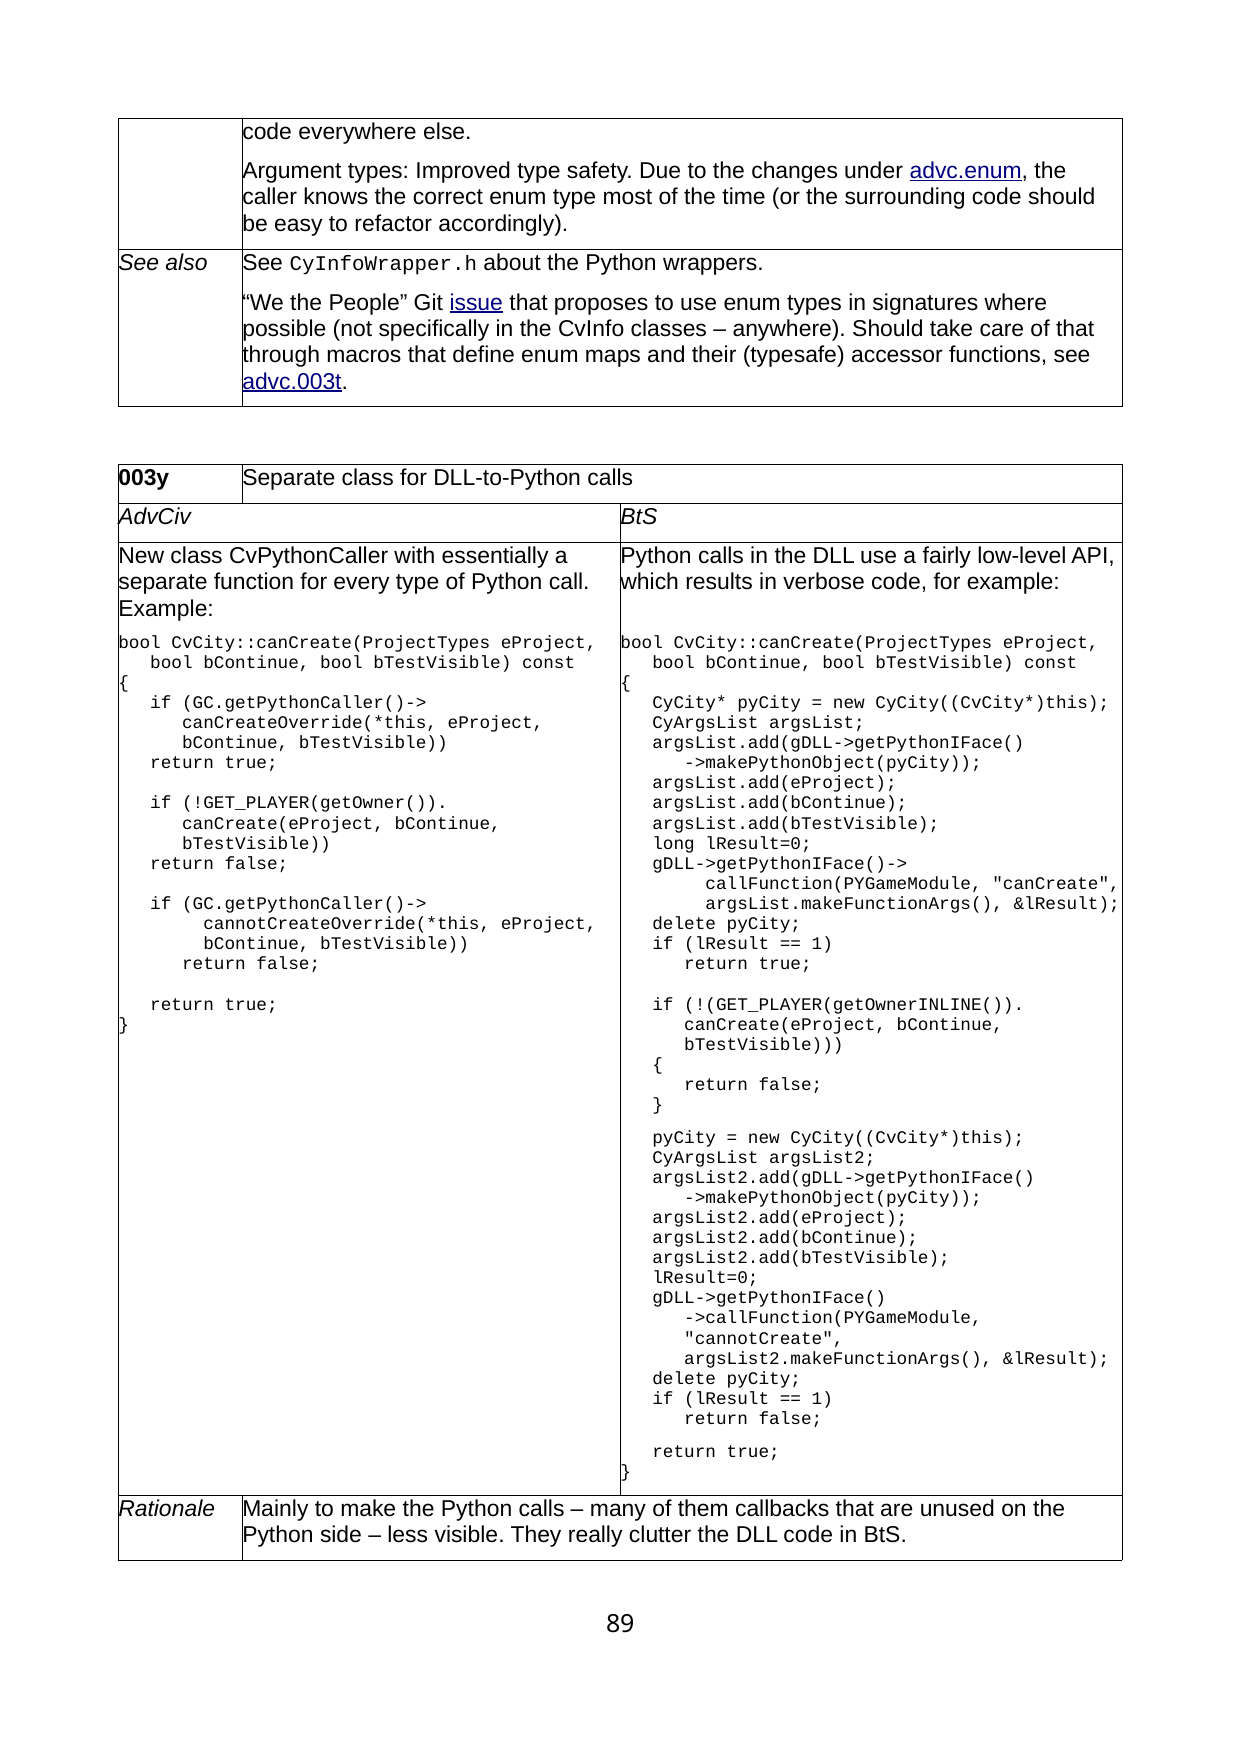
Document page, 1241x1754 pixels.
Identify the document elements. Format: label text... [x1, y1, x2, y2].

table_cell BtS [621, 504, 1122, 542]
table_cell AdvCiv [119, 504, 620, 542]
table_cell [119, 119, 242, 248]
table_cell code everywhere else. Argument types: Improved type safety. Due to the changes under advc.enum, the caller knows the correct enum type most of the time (or the surrounding code should be easy to refactor accordingly). [243, 119, 1122, 248]
table_header 003y [119, 465, 242, 503]
table_cell Rationale [119, 1496, 242, 1560]
table_cell Mainly to make the Python calls – many of them callbacks that are unused on the Python side – less visible. They really clutter the DLL code in BtS. [243, 1496, 1122, 1560]
table_cell New class CvPythonCaller with essentially a separate function for every type of Python call. Example: bool CvCity::canCreate(ProjectTypes eProject, bool bContinue, bool bTestVisible) const { if (GC.getPythonCaller()-> canCreateOverride(*this, eProject, bContinue, bTestVisible)) return true; if (!GET_PLAYER(getOwner()). canCreate(eProject, bContinue, bTestVisible)) return false; if (GC.getPythonCaller()-> cannotCreateOverride(*this, eProject, bContinue, bTestVisible)) return false; return true; } [119, 543, 620, 1495]
table_cell See CyInfoWrapper.h about the Python wrappers. “We the People” Git issue that proposes to use enum types in signatures where possible (not specifically in the CvInfo classes – anywhere). Should take care of that through macros that define enum maps and their (typesafe) accessor functions, see advc.003t. [243, 250, 1122, 406]
table_cell Python calls in the DLL use a fairly low-level API, which results in verbose code, for example: bool CvCity::canCreate(ProjectTypes eProject, bool bContinue, bool bTestVisible) const { CyCity* pyCity = new CyCity((CvCity*)this); CyArgsList argsList; argsList.add(gDLL->getPythonIFace() ->makePythonObject(pyCity)); argsList.add(eProject); argsList.add(bContinue); argsList.add(bTestVisible); long lResult=0; gDLL->getPythonIFace()-> callFunction(PYGameModule, "canCreate", argsList.makeFunctionArgs(), &lResult); delete pyCity; if (lResult == 1) return true; if (!(GET_PLAYER(getOwnerINLINE()). canCreate(eProject, bContinue, bTestVisible))) { return false; } pyCity = new CyCity((CvCity*)this); CyArgsList argsList2; argsList2.add(gDLL->getPythonIFace() ->makePythonObject(pyCity)); argsList2.add(eProject); argsList2.add(bContinue); argsList2.add(bTestVisible); lResult=0; gDLL->getPythonIFace() ->callFunction(PYGameModule, "cannotCreate", argsList2.makeFunctionArgs(), &lResult); delete pyCity; if (lResult == 1) return false; return true; } [621, 543, 1122, 1495]
table_header Separate class for DLL-to-Python calls [243, 465, 1122, 503]
table_cell See also [119, 250, 242, 406]
